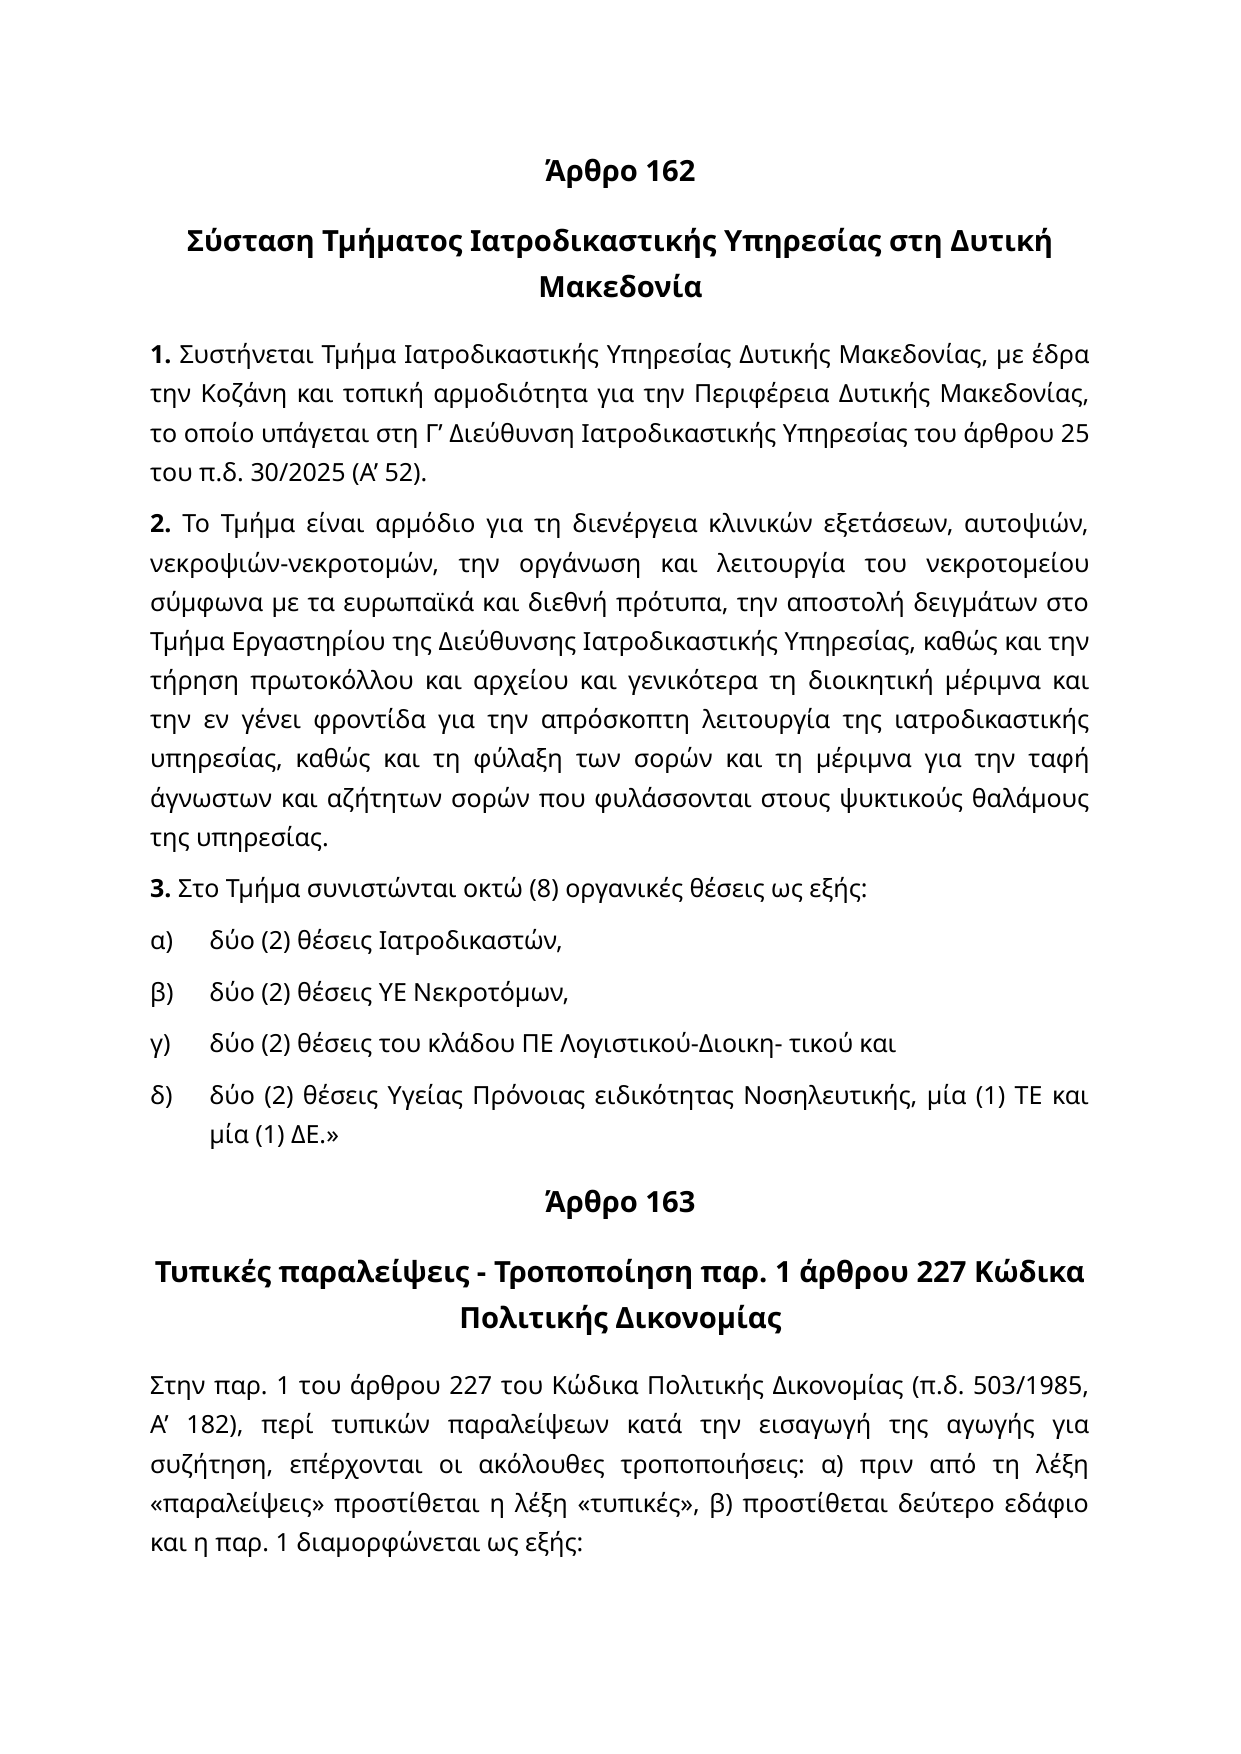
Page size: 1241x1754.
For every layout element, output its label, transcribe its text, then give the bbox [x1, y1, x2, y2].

subtitle Άρθρο 163 [150, 1181, 1090, 1221]
text 1. Συστήνεται Τμήμα Ιατροδικαστικής Υπηρεσίας Δυτικής Μακεδονίας, με έδρα την Κοζάνη και τοπική αρμοδιότητα για την Περιφέρεια Δυτικής Μακεδονίας, το οποίο υπάγεται στη Γ’ Διεύθυνση Ιατροδικαστικής Υπηρεσίας του άρθρου 25 του π.δ. 30/2025 (Α’ 52). [150, 337, 1090, 488]
list δ) δύο (2) θέσεις Υγείας Πρόνοιας ειδικότητας Νοσηλευτικής, μία (1) ΤΕ και μία (1) ΔΕ.» [150, 1078, 1090, 1151]
list α) δύο (2) θέσεις Ιατροδικαστών, [150, 923, 1090, 957]
list γ) δύο (2) θέσεις του κλάδου ΠΕ Λογιστικού-Διοικη- τικού και [150, 1026, 1090, 1060]
text 2. Το Τμήμα είναι αρμόδιο για τη διενέργεια κλινικών εξετάσεων, αυτοψιών, νεκροψιών-νεκροτομών, την οργάνωση και λειτουργία του νεκροτομείου σύμφωνα με τα ευρωπαϊκά και διεθνή πρότυπα, την αποστολή δειγμάτων στο Τμήμα Εργαστηρίου της Διεύθυνσης Ιατροδικαστικής Υπηρεσίας, καθώς και την τήρηση πρωτοκόλλου και αρχείου και γενικότερα τη διοικητική μέριμνα και την εν γένει φροντίδα για την απρόσκοπτη λειτουργία της ιατροδικαστικής υπηρεσίας, καθώς και τη φύλαξη των σορών και τη μέριμνα για την ταφή άγνωστων και αζήτητων σορών που φυλάσσονται στους ψυκτικούς θαλάμους της υπηρεσίας. [150, 506, 1090, 853]
subtitle Άρθρο 162 [150, 150, 1090, 190]
text 3. Στο Τμήμα συνιστώνται οκτώ (8) οργανικές θέσεις ως εξής: [150, 871, 1090, 905]
subtitle Σύσταση Τμήματος Ιατροδικαστικής Υπηρεσίας στη Δυτική Μακεδονία [150, 221, 1090, 306]
list β) δύο (2) θέσεις ΥΕ Νεκροτόμων, [150, 974, 1090, 1008]
subtitle Τυπικές παραλείψεις - Τροποποίηση παρ. 1 άρθρου 227 Κώδικα Πολιτικής Δικονομίας [150, 1252, 1090, 1337]
text Στην παρ. 1 του άρθρου 227 του Κώδικα Πολιτικής Δικονομίας (π.δ. 503/1985, Α’ 182), περί τυπικών παραλείψεων κατά την εισαγωγή της αγωγής για συζήτηση, επέρχονται οι ακόλουθες τροποποιήσεις: α) πριν από τη λέξη «παραλείψεις» προστίθεται η λέξη «τυπικές», β) προστίθεται δεύτερο εδάφιο και η παρ. 1 διαμορφώνεται ως εξής: [150, 1368, 1090, 1559]
